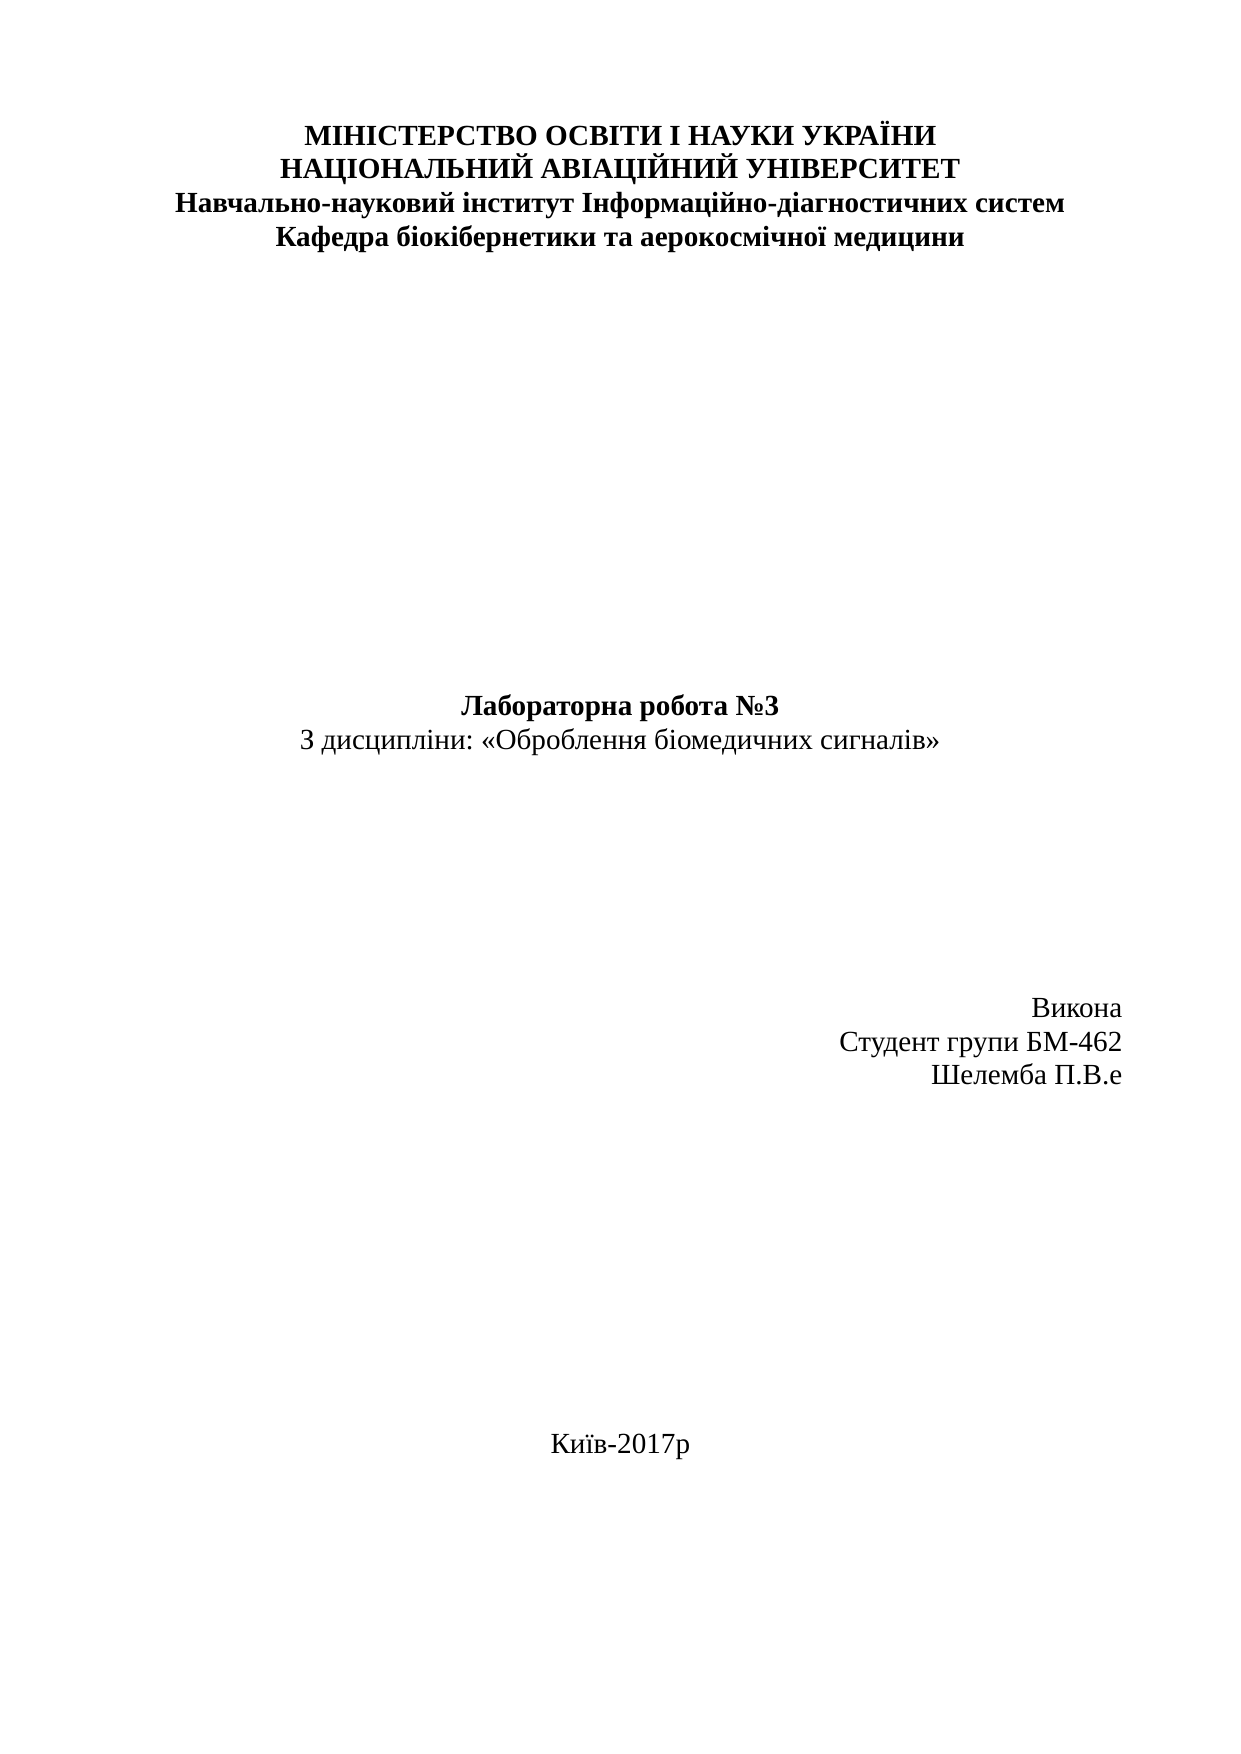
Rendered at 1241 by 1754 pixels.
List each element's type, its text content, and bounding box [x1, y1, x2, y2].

text НАЦІОНАЛЬНИЙ АВІАЦІЙНИЙ УНІВЕРСИТЕТ [118, 152, 1122, 185]
text Лабораторна робота №3 [118, 688, 1122, 722]
text Студент групи БМ-462 [118, 1024, 1122, 1057]
text Кафедра біокібернетики та аерокосмічної медицини [118, 219, 1122, 252]
text Навчально-науковий інститут Інформаційно-діагностичних систем [118, 185, 1122, 219]
text З дисципліни: «Оброблення біомедичних сигналів» [118, 722, 1122, 755]
text Шелемба П.В.e [118, 1057, 1122, 1091]
text Викона [118, 990, 1122, 1024]
text МІНІСТЕРСТВО ОСВІТИ І НАУКИ УКРАЇНИ [118, 118, 1122, 152]
text Київ-2017р [118, 1426, 1122, 1460]
